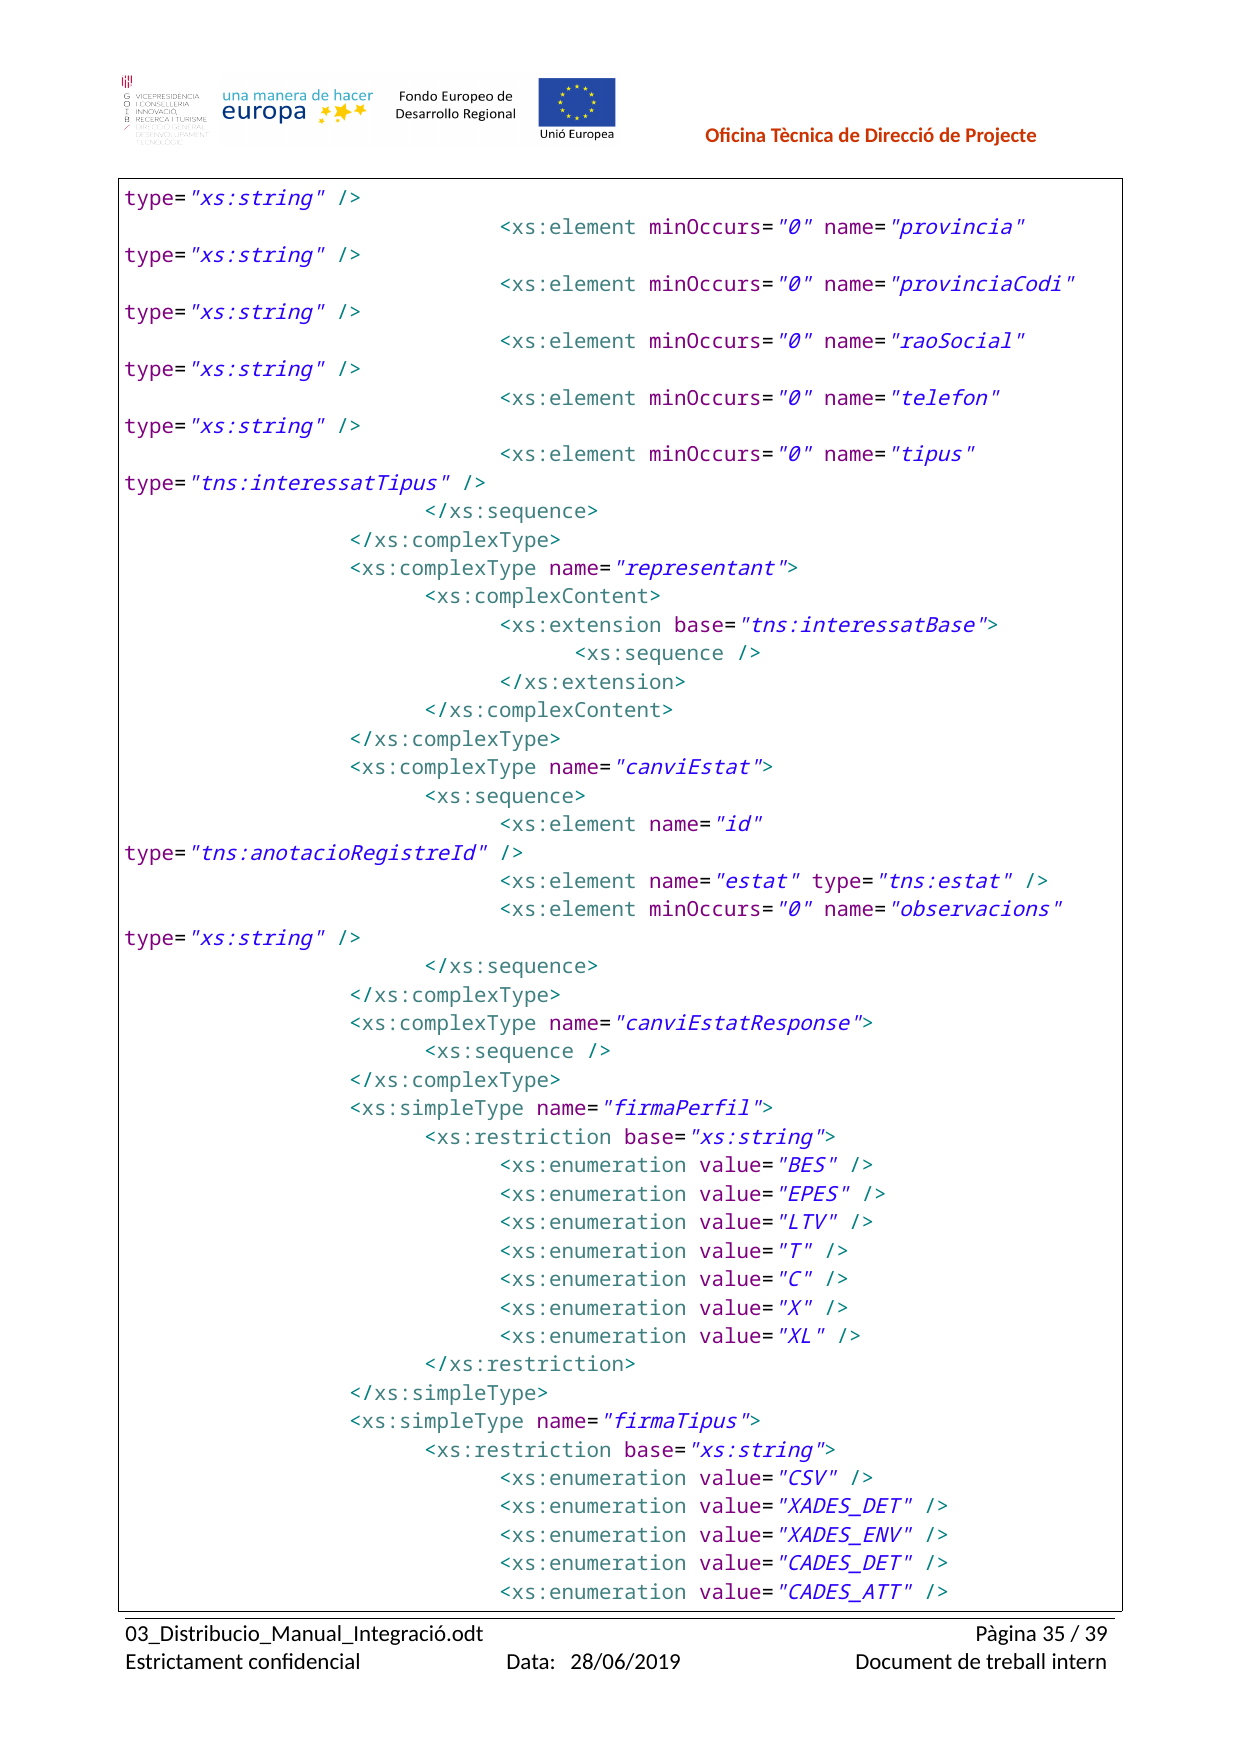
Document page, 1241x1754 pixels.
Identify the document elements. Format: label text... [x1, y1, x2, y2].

picture [118, 73, 213, 147]
picture [219, 73, 621, 147]
table_header type="xs:string" /> <xs:element minOccurs="0" name="provincia" type="xs:string" /> <xs:element minOccurs="0" name="provinciaCodi" type="xs:string" /> <xs:element minOccurs="0" name="raoSocial" type="xs:string" /> <xs:element minOccurs="0" name="telefon" type="xs:string" /> <xs:element minOccurs="0" name="tipus" type="tns:interessatTipus" /> </xs:sequence> </xs:complexType> <xs:complexType name="representant"> <xs:complexContent> <xs:extension base="tns:interessatBase"> <xs:sequence /> </xs:extension> </xs:complexContent> </xs:complexType> <xs:complexType name="canviEstat"> <xs:sequence> <xs:element name="id" type="tns:anotacioRegistreId" /> <xs:element name="estat" type="tns:estat" /> <xs:element minOccurs="0" name="observacions" type="xs:string" /> </xs:sequence> </xs:complexType> <xs:complexType name="canviEstatResponse"> <xs:sequence /> </xs:complexType> <xs:simpleType name="firmaPerfil"> <xs:restriction base="xs:string"> <xs:enumeration value="BES" /> <xs:enumeration value="EPES" /> <xs:enumeration value="LTV" /> <xs:enumeration value="T" /> <xs:enumeration value="C" /> <xs:enumeration value="X" /> <xs:enumeration value="XL" /> </xs:restriction> </xs:simpleType> <xs:simpleType name="firmaTipus"> <xs:restriction base="xs:string"> <xs:enumeration value="CSV" /> <xs:enumeration value="XADES_DET" /> <xs:enumeration value="XADES_ENV" /> <xs:enumeration value="CADES_DET" /> <xs:enumeration value="CADES_ATT" /> [119, 179, 1122, 1611]
